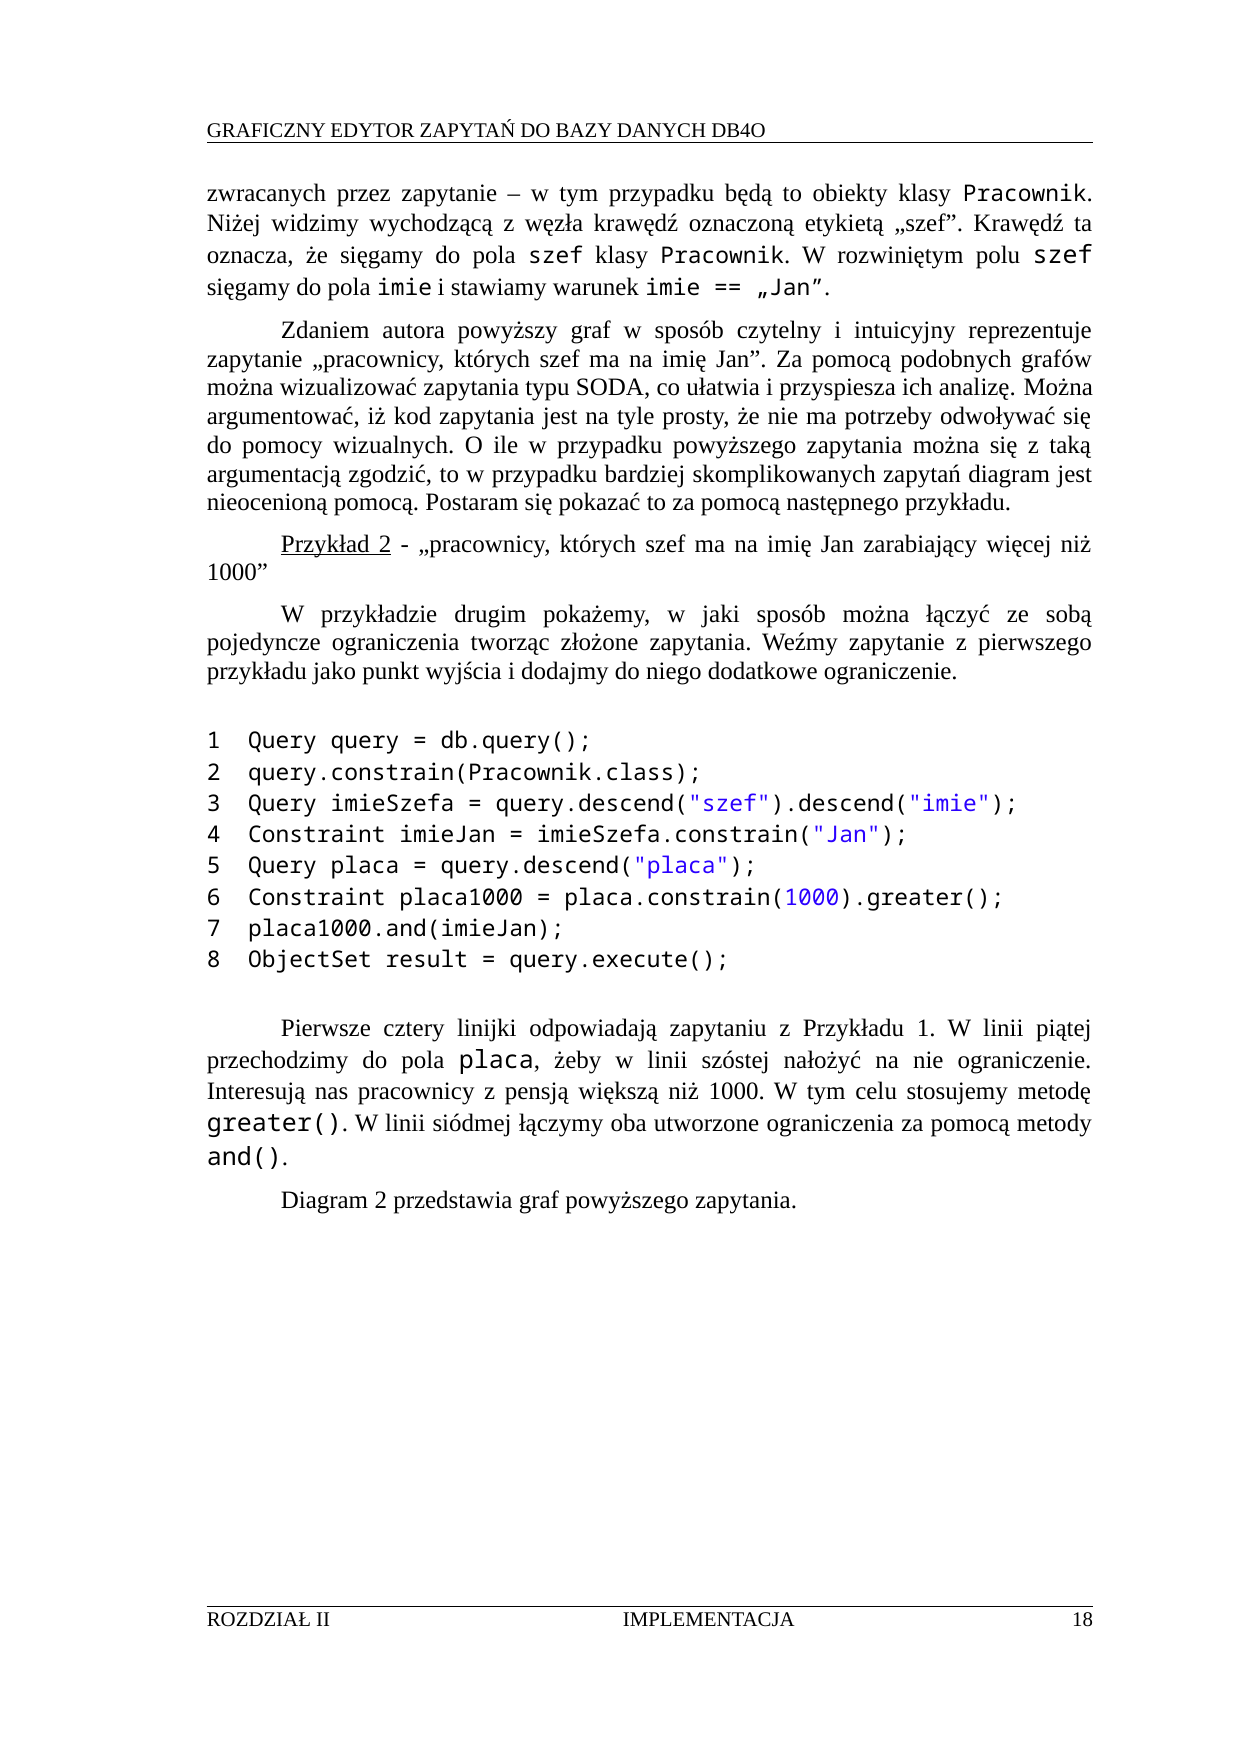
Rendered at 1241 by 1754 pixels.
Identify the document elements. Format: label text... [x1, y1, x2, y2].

text Diagram 2 przedstawia graf powyższego zapytania. [207, 1185, 1093, 1214]
text W przykładzie drugim pokażemy, w jaki sposób można łączyć ze sobą pojedyncze ograniczenia tworząc złożone zapytania. Weźmy zapytanie z pierwszego przykładu jako punkt wyjścia i dodajmy do niego dodatkowe ograniczenie. [207, 599, 1093, 685]
text 4 Constraint imieJan = imieSzefa.constrain("Jan"); [207, 818, 1093, 849]
text Zdaniem autora powyższy graf w sposób czytelny i intuicyjny reprezentuje zapytanie „pracownicy, których szef ma na imię Jan”. Za pomocą podobnych grafów można wizualizować zapytania typu SODA, co ułatwia i przyspiesza ich analizę. Można argumentować, iż kod zapytania jest na tyle prosty, że nie ma potrzeby odwoływać się do pomocy wizualnych. O ile w przypadku powyższego zapytania można się z taką argumentacją zgodzić, to w przypadku bardziej skomplikowanych zapytań diagram jest nieocenioną pomocą. Postaram się pokazać to za pomocą następnego przykładu. [207, 315, 1093, 516]
text 2 query.constrain(Pracownik.class); [207, 756, 1093, 787]
text zwracanych przez zapytanie – w tym przypadku będą to obiekty klasy Pracownik. Niżej widzimy wychodzącą z węzła krawędź oznaczoną etykietą „szef”. Krawędź ta oznacza, że sięgamy do pola szef klasy Pracownik. W rozwiniętym polu szef sięgamy do pola imie i stawiamy warunek imie == „Jan”. [207, 177, 1093, 302]
text 7 placa1000.and(imieJan); [207, 912, 1093, 943]
text 3 Query imieSzefa = query.descend("szef").descend("imie"); [207, 787, 1093, 818]
text Przykład 2 - „pracownicy, których szef ma na imię Jan zarabiający więcej niż 1000” [207, 529, 1093, 586]
text 6 Constraint placa1000 = placa.constrain(1000).greater(); [207, 881, 1093, 912]
text 1 Query query = db.query(); [207, 724, 1093, 756]
text 5 Query placa = query.descend("placa"); [207, 849, 1093, 881]
text Pierwsze cztery linijki odpowiadają zapytaniu z Przykładu 1. W linii piątej przechodzimy do pola placa, żeby w linii szóstej nałożyć na nie ograniczenie. Interesują nas pracownicy z pensją większą niż 1000. W tym celu stosujemy metodę greater(). W linii siódmej łączymy oba utworzone ograniczenia za pomocą metody and(). [207, 1013, 1093, 1173]
text 8 ObjectSet result = query.execute(); [207, 943, 1093, 974]
